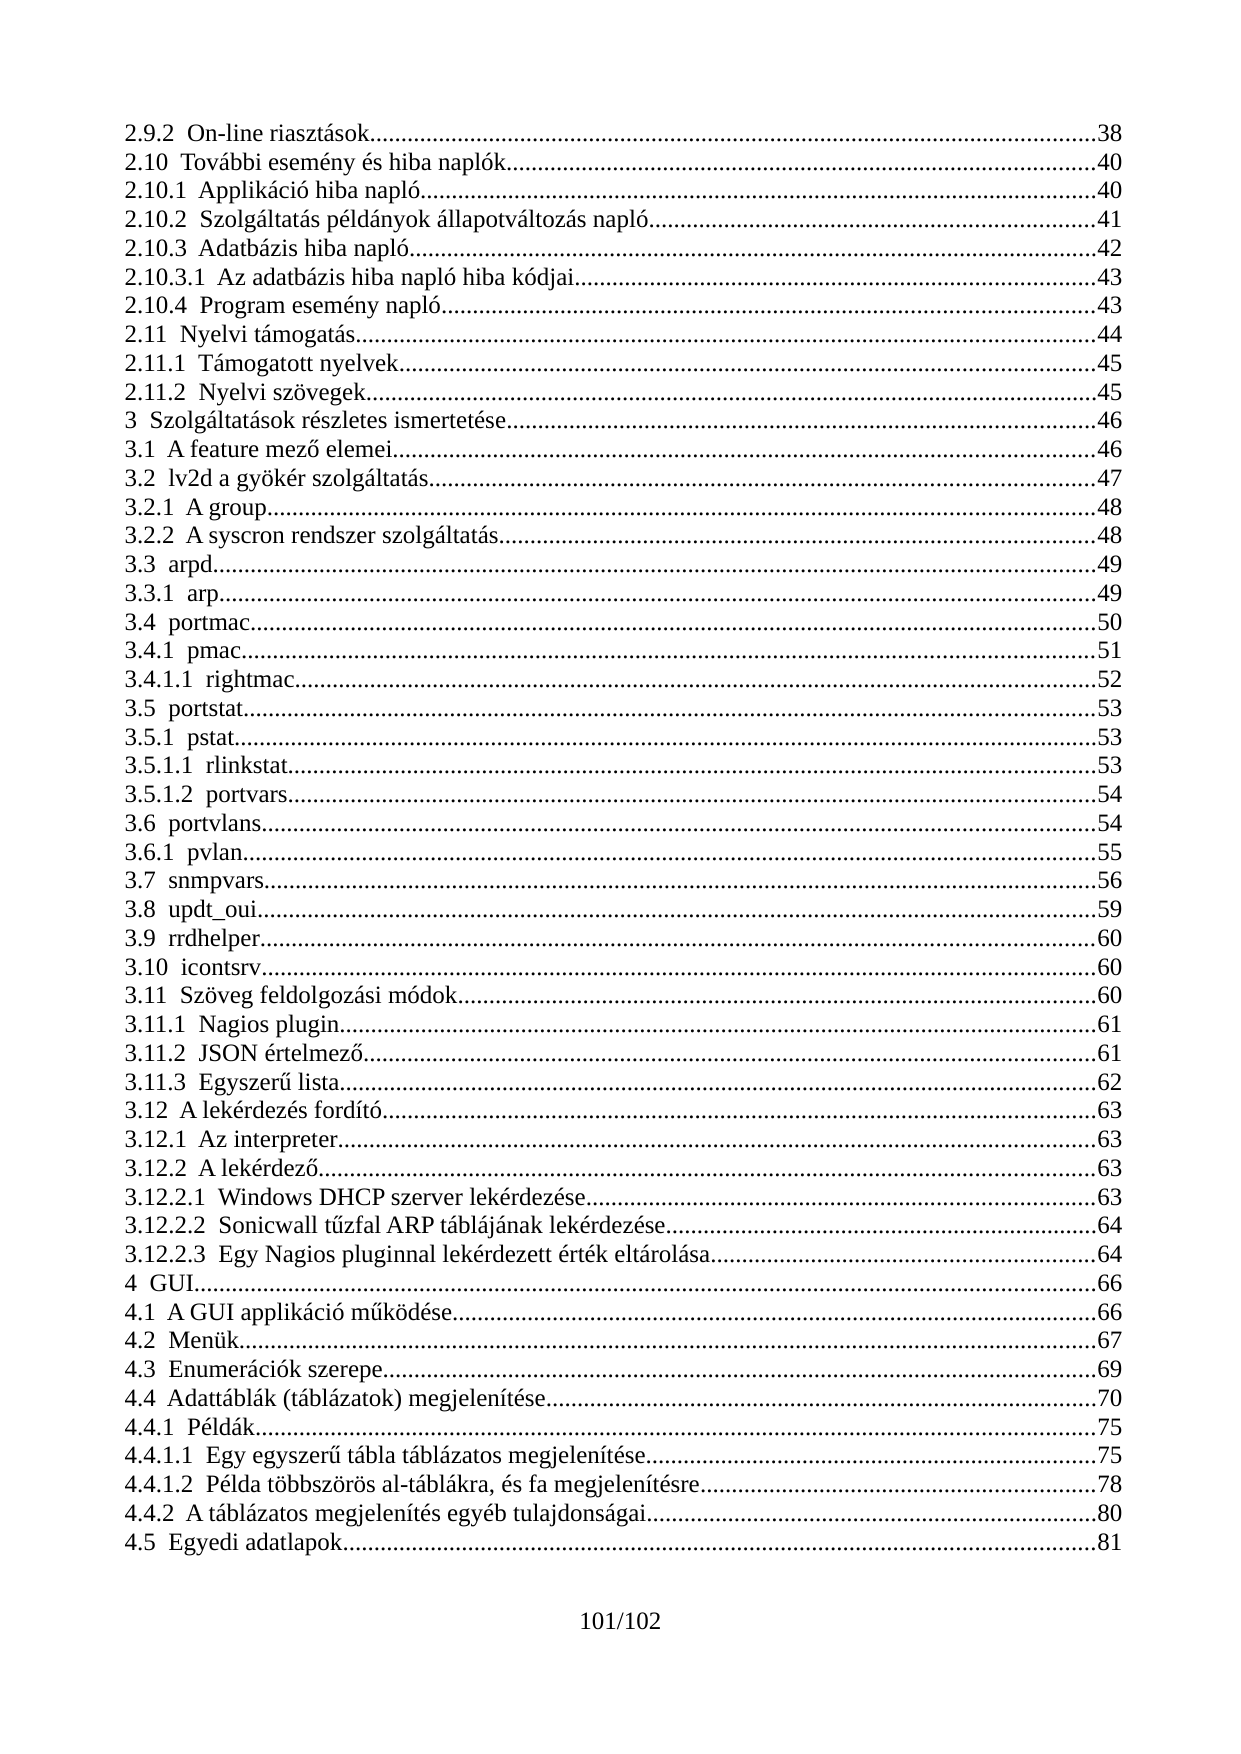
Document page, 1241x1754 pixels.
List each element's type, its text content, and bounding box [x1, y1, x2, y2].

text 4.4.1.1 Egy egyszerű tábla táblázatos megjelenítése 75 [118, 1441, 1122, 1469]
text 3.8 updt_oui 59 [118, 894, 1122, 923]
text 3.4.1.1 rightmac 52 [118, 664, 1122, 693]
text 4.1 A GUI applikáció működése 66 [118, 1297, 1122, 1326]
text 2.10.2 Szolgáltatás példányok állapotváltozás napló 41 [118, 204, 1122, 233]
text 3.12.1 Az interpreter 63 [118, 1124, 1122, 1153]
text 4.2 Menük 67 [118, 1326, 1122, 1354]
text 3 Szolgáltatások részletes ismertetése 46 [118, 406, 1122, 434]
text 4.5 Egyedi adatlapok 81 [118, 1527, 1122, 1556]
text 3.5.1.1 rlinkstat 53 [118, 751, 1122, 779]
text 3.5.1 pstat 53 [118, 722, 1122, 751]
text 2.11.1 Támogatott nyelvek 45 [118, 348, 1122, 377]
text 4.3 Enumerációk szerepe 69 [118, 1354, 1122, 1383]
text 3.7 snmpvars 56 [118, 866, 1122, 894]
text 4.4.1.2 Példa többszörös al-táblákra, és fa megjelenítésre 78 [118, 1469, 1122, 1498]
text 3.5.1.2 portvars 54 [118, 779, 1122, 808]
text 3.6 portvlans 54 [118, 808, 1122, 837]
text 3.11.1 Nagios plugin 61 [118, 1009, 1122, 1038]
text 3.11 Szöveg feldolgozási módok 60 [118, 981, 1122, 1009]
text 3.12.2.3 Egy Nagios pluginnal lekérdezett érték eltárolása 64 [118, 1239, 1122, 1268]
text 2.10.3 Adatbázis hiba napló 42 [118, 233, 1122, 262]
text 3.2 lv2d a gyökér szolgáltatás 47 [118, 463, 1122, 492]
text 2.10.1 Applikáció hiba napló 40 [118, 176, 1122, 204]
text 2.11.2 Nyelvi szövegek 45 [118, 377, 1122, 406]
text 3.12.2.2 Sonicwall tűzfal ARP táblájának lekérdezése 64 [118, 1211, 1122, 1239]
text 3.2.1 A group 48 [118, 492, 1122, 521]
text 4.4.1 Példák 75 [118, 1412, 1122, 1441]
text 3.3.1 arp 49 [118, 578, 1122, 607]
text 4.4.2 A táblázatos megjelenítés egyéb tulajdonságai 80 [118, 1498, 1122, 1527]
text 2.10.4 Program esemény napló 43 [118, 291, 1122, 319]
text 3.12 A lekérdezés fordító 63 [118, 1096, 1122, 1124]
text 3.1 A feature mező elemei 46 [118, 434, 1122, 463]
text 3.4.1 pmac 51 [118, 636, 1122, 664]
text 3.10 icontsrv 60 [118, 952, 1122, 981]
text 4.4 Adattáblák (táblázatok) megjelenítése 70 [118, 1383, 1122, 1412]
text 3.3 arpd 49 [118, 549, 1122, 578]
text 3.11.3 Egyszerű lista 62 [118, 1067, 1122, 1096]
text 3.12.2 A lekérdező 63 [118, 1153, 1122, 1182]
text 3.9 rrdhelper 60 [118, 923, 1122, 952]
text 3.6.1 pvlan 55 [118, 837, 1122, 866]
text 3.11.2 JSON értelmező 61 [118, 1038, 1122, 1067]
text 2.10 További esemény és hiba naplók 40 [118, 147, 1122, 176]
text 3.5 portstat 53 [118, 693, 1122, 722]
text 3.4 portmac 50 [118, 607, 1122, 636]
text 4 GUI 66 [118, 1268, 1122, 1297]
text 3.12.2.1 Windows DHCP szerver lekérdezése 63 [118, 1182, 1122, 1211]
text 3.2.2 A syscron rendszer szolgáltatás 48 [118, 521, 1122, 549]
text 2.10.3.1 Az adatbázis hiba napló hiba kódjai 43 [118, 262, 1122, 291]
text 2.9.2 On-line riasztások 38 [118, 118, 1122, 147]
text 2.11 Nyelvi támogatás 44 [118, 319, 1122, 348]
